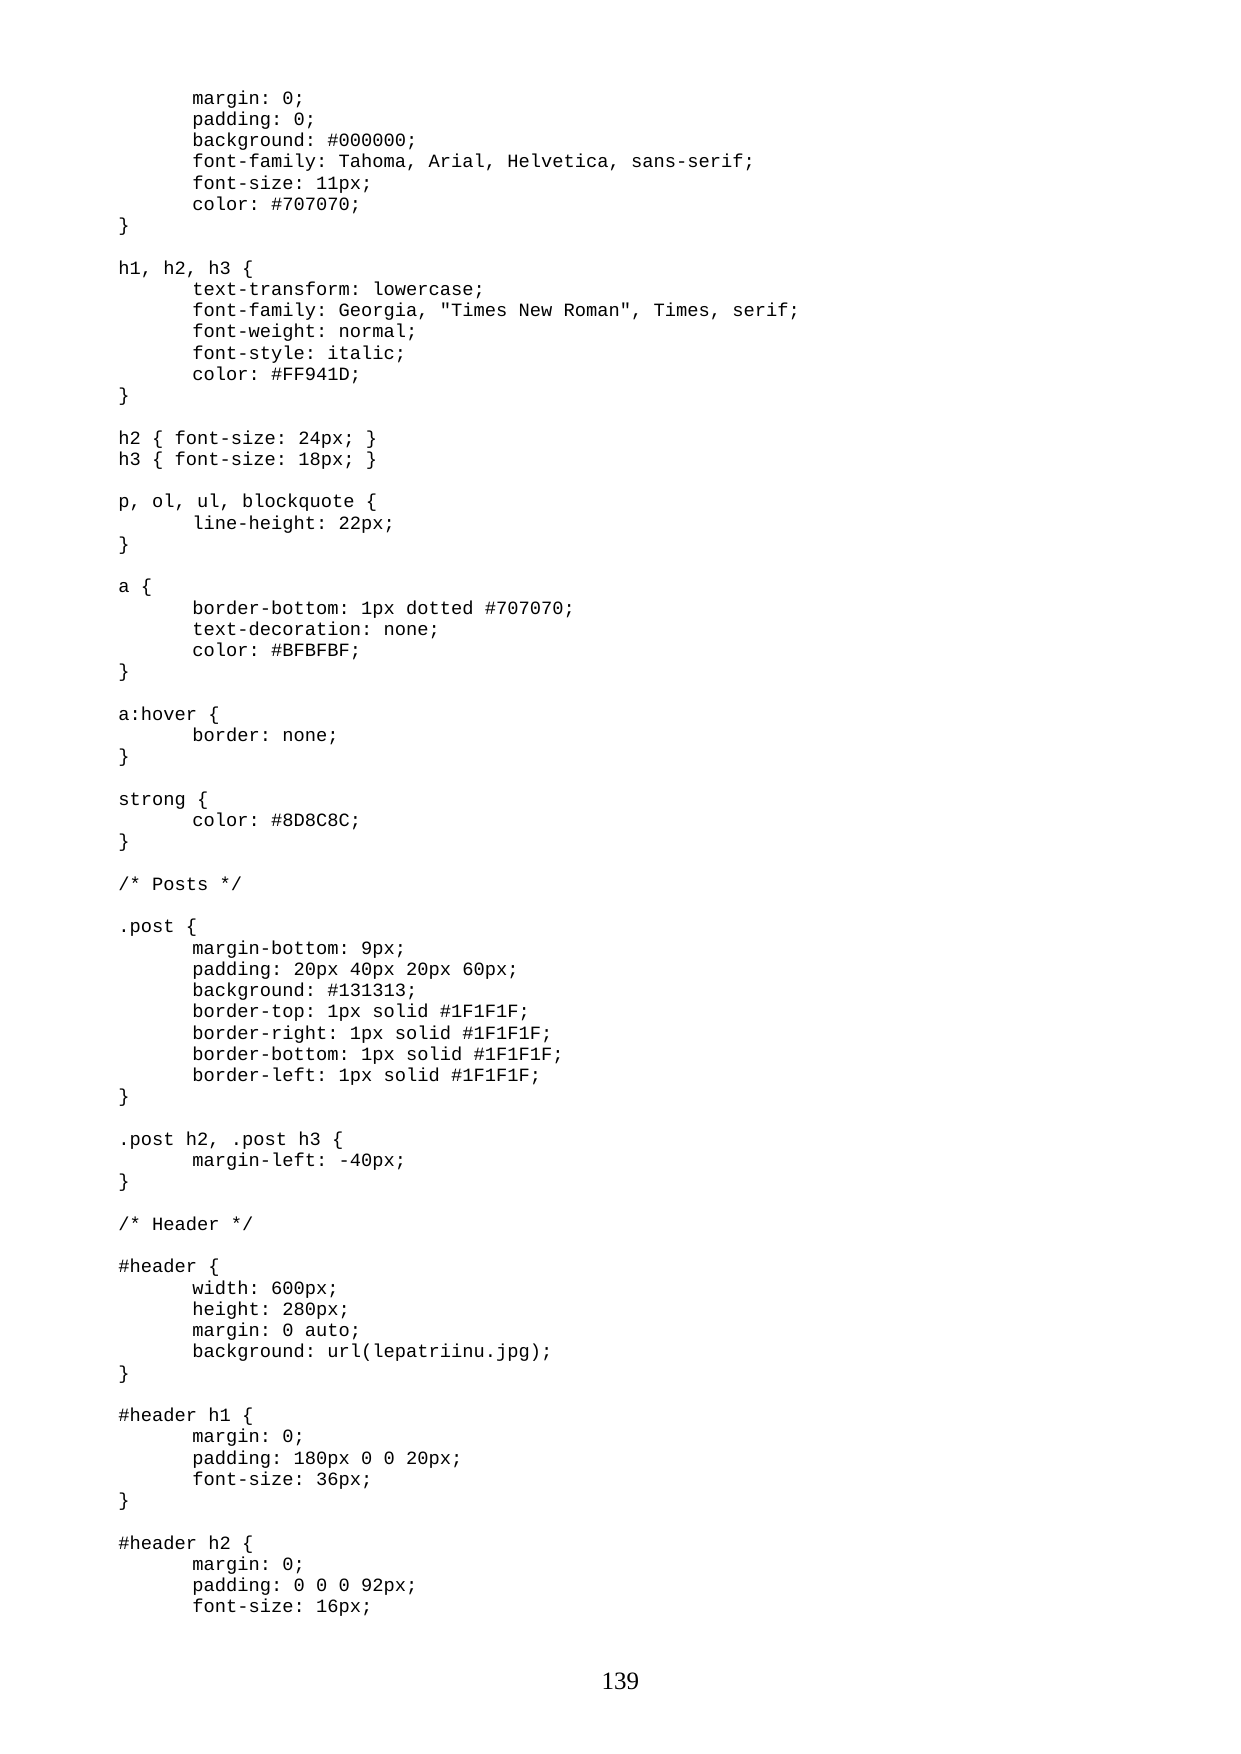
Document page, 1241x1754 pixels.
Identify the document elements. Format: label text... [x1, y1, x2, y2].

text font-style: italic; [118, 343, 1122, 365]
text a:hover { [118, 705, 1122, 726]
text } [118, 662, 1122, 683]
text .post h2, .post h3 { [118, 1130, 1122, 1151]
text font-family: Georgia, "Times New Roman", Times, serif; [118, 301, 1122, 322]
text margin: 0; [118, 1555, 1122, 1576]
text color: #8D8C8C; [118, 811, 1122, 832]
text background: #000000; [118, 131, 1122, 152]
text h2 { font-size: 24px; } [118, 428, 1122, 450]
text #header h2 { [118, 1533, 1122, 1555]
text margin: 0; [118, 1427, 1122, 1448]
text line-height: 22px; [118, 513, 1122, 535]
text } [118, 747, 1122, 768]
text font-size: 36px; [118, 1470, 1122, 1491]
text /* Header */ [118, 1215, 1122, 1236]
text font-weight: normal; [118, 322, 1122, 343]
text text-transform: lowercase; [118, 280, 1122, 301]
text color: #FF941D; [118, 365, 1122, 386]
text } [118, 832, 1122, 853]
text #header h1 { [118, 1406, 1122, 1427]
text margin-left: -40px; [118, 1151, 1122, 1172]
text border-bottom: 1px solid #1F1F1F; [118, 1045, 1122, 1066]
text height: 280px; [118, 1300, 1122, 1321]
text padding: 20px 40px 20px 60px; [118, 960, 1122, 981]
text width: 600px; [118, 1278, 1122, 1300]
text margin: 0 auto; [118, 1321, 1122, 1342]
text strong { [118, 790, 1122, 811]
text } [118, 535, 1122, 556]
text } [118, 1491, 1122, 1512]
text a { [118, 577, 1122, 598]
text padding: 180px 0 0 20px; [118, 1448, 1122, 1470]
text p, ol, ul, blockquote { [118, 492, 1122, 513]
text color: #BFBFBF; [118, 641, 1122, 662]
text border-top: 1px solid #1F1F1F; [118, 1002, 1122, 1023]
text } [118, 1172, 1122, 1193]
text margin-bottom: 9px; [118, 938, 1122, 960]
text margin: 0; [118, 88, 1122, 110]
text padding: 0 0 0 92px; [118, 1576, 1122, 1597]
text color: #707070; [118, 195, 1122, 216]
text border-bottom: 1px dotted #707070; [118, 598, 1122, 620]
text /* Posts */ [118, 875, 1122, 896]
text } [118, 386, 1122, 407]
text font-size: 11px; [118, 173, 1122, 195]
text h3 { font-size: 18px; } [118, 450, 1122, 471]
text font-size: 16px; [118, 1597, 1122, 1618]
text } [118, 1363, 1122, 1385]
text background: url(lepatriinu.jpg); [118, 1342, 1122, 1363]
text text-decoration: none; [118, 620, 1122, 641]
text border: none; [118, 726, 1122, 747]
text .post { [118, 917, 1122, 938]
text padding: 0; [118, 110, 1122, 131]
text } [118, 216, 1122, 237]
text border-left: 1px solid #1F1F1F; [118, 1066, 1122, 1087]
text } [118, 1087, 1122, 1108]
text font-family: Tahoma, Arial, Helvetica, sans-serif; [118, 152, 1122, 173]
text background: #131313; [118, 981, 1122, 1002]
text border-right: 1px solid #1F1F1F; [118, 1023, 1122, 1045]
text h1, h2, h3 { [118, 258, 1122, 280]
text #header { [118, 1257, 1122, 1278]
